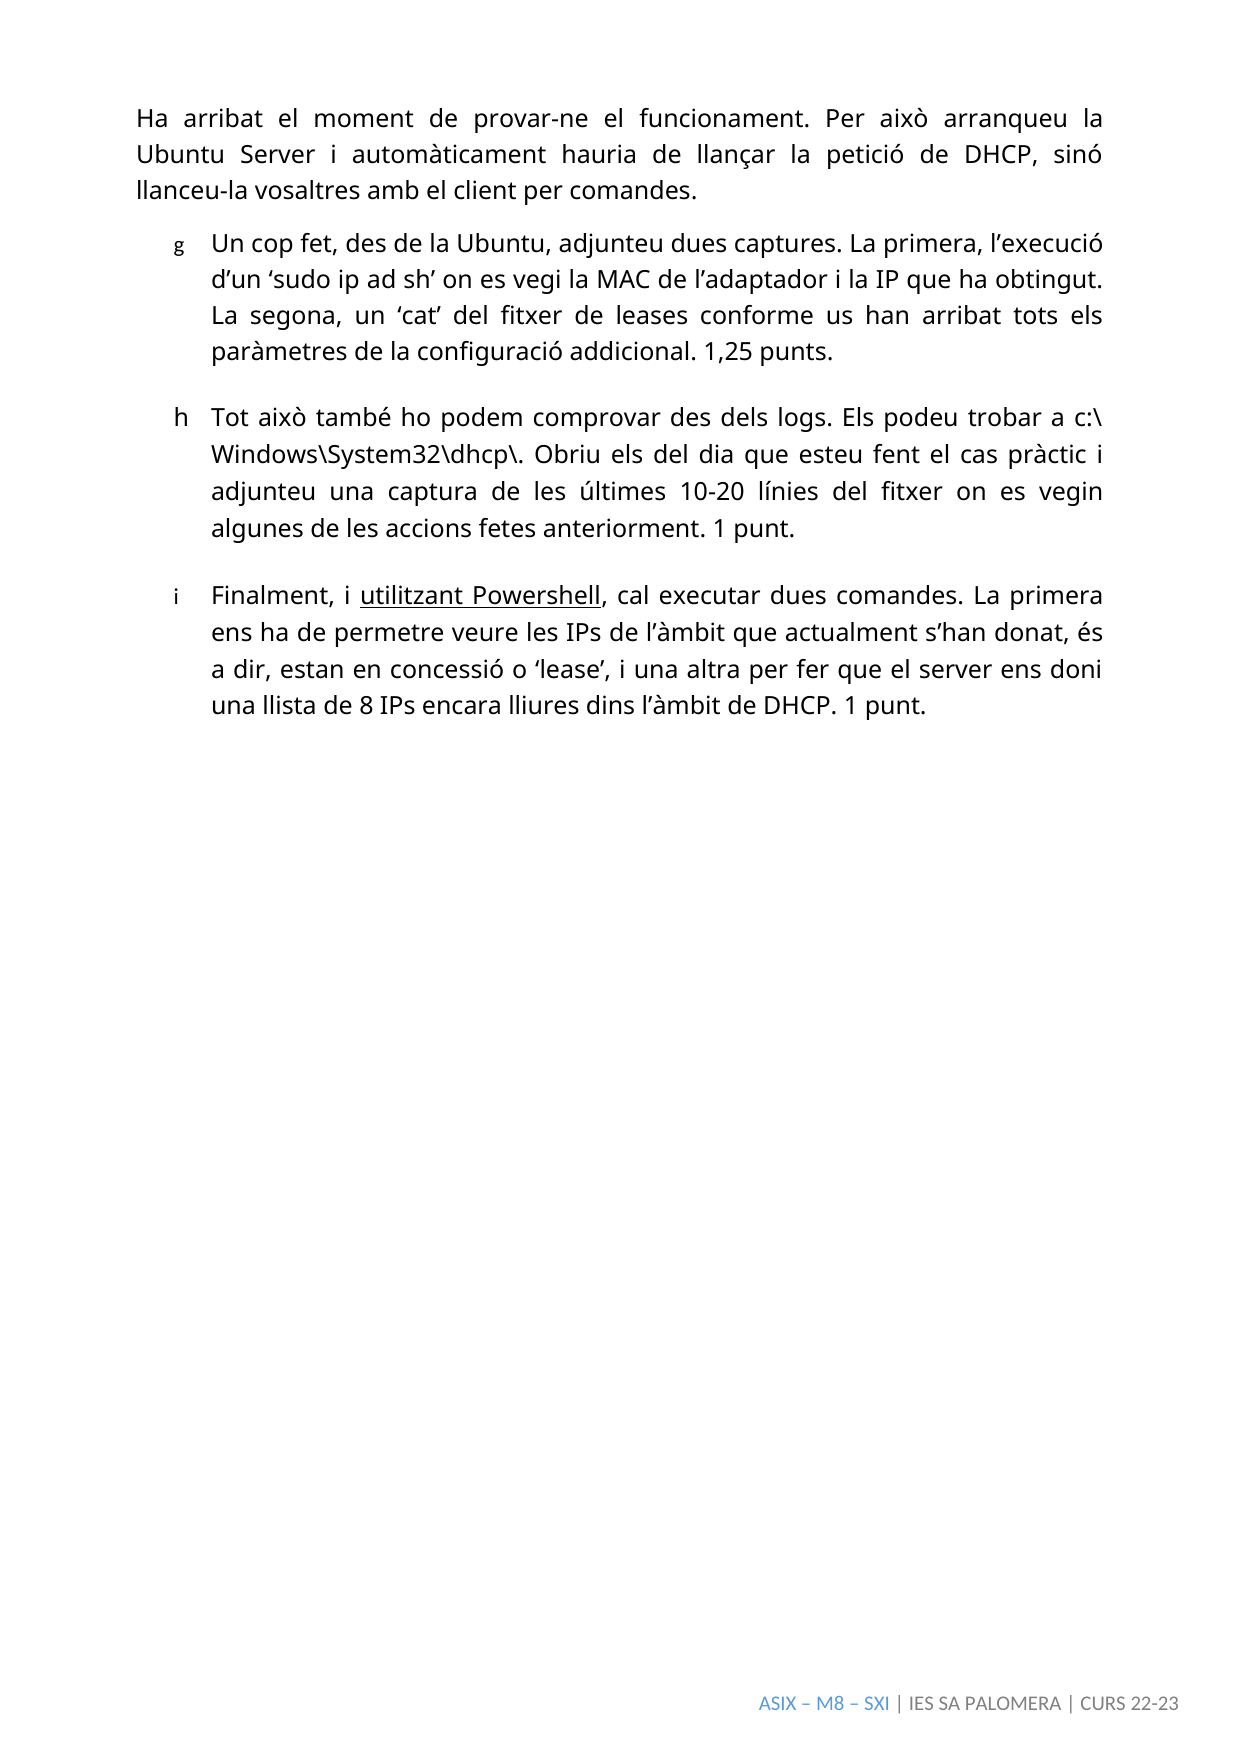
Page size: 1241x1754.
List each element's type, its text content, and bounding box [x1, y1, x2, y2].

list Un cop fet, des de la Ubuntu, adjunteu dues captures. La primera, l’execució d’un ‘sudo ip ad sh’ on es vegi la MAC de l’adaptador i la IP que ha obtingut. La segona, un ‘cat’ del fitxer de leases conforme us han arribat tots els paràmetres de la configuració addicional. 1,25 punts. [173, 225, 1104, 367]
list Finalment, i utilitzant Powershell, cal executar dues comandes. La primera ens ha de permetre veure les IPs de l’àmbit que actualment s’han donat, és a dir, estan en concessió o ‘lease’, i una altra per fer que el server ens doni una llista de 8 IPs encara lliures dins l’àmbit de DHCP. 1 punt. [173, 578, 1104, 722]
list Tot això també ho podem comprovar des dels logs. Els podeu trobar a c:\Windows\System32\dhcp\. Obriu els del dia que esteu fent el cas pràctic i adjunteu una captura de les últimes 10-20 línies del fitxer on es vegin algunes de les accions fetes anteriorment. 1 punt. [173, 400, 1104, 544]
text Ha arribat el moment de provar-ne el funcionament. Per això arranqueu la Ubuntu Server i automàticament hauria de llançar la petició de DHCP, sinó llanceu-la vosaltres amb el client per comandes. [136, 100, 1104, 207]
